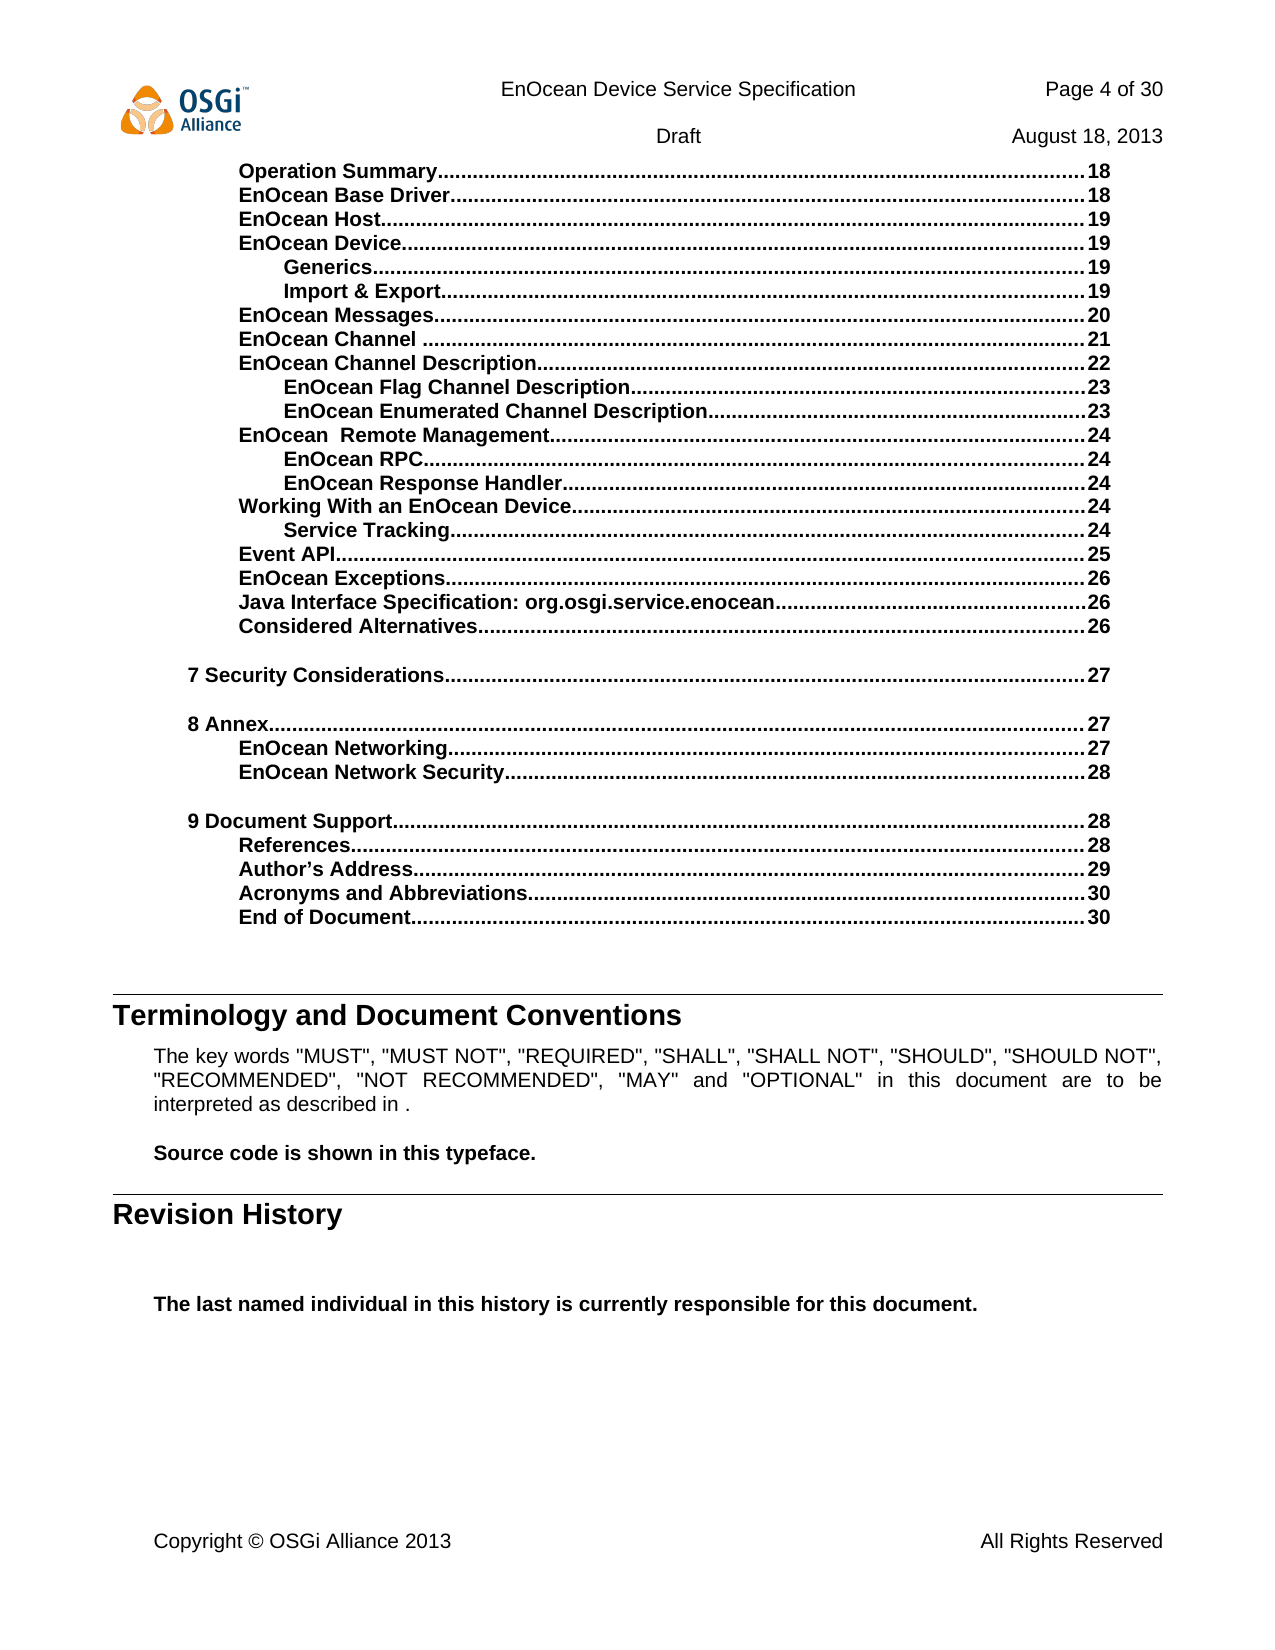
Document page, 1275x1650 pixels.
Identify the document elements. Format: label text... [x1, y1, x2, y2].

text EnOcean Channel Description 22 [232, 351, 1163, 374]
text Generics 19 [277, 255, 1163, 279]
text Import & Export 19 [277, 279, 1163, 303]
text Event API 25 [232, 542, 1163, 566]
text EnOcean Device 19 [232, 231, 1163, 255]
picture [113, 78, 257, 142]
text Working With an EnOcean Device 24 [232, 494, 1163, 518]
text The key words "MUST", "MUST NOT", "REQUIRED", "SHALL", "SHALL NOT", "SHOULD", "SHOULD NOT", "RECOMMENDED", "NOT RECOMMENDED", "MAY" and "OPTIONAL" in this document are to be interpreted as described in . [153, 1043, 1163, 1115]
text EnOcean Response Handler 24 [277, 470, 1163, 494]
text End of Document 30 [232, 905, 1163, 929]
text EnOcean RPC 24 [277, 446, 1163, 470]
text 7 Security Considerations 27 [187, 663, 1163, 687]
text Java Interface Specification: org.osgi.service.enocean 26 [232, 590, 1163, 614]
text Author’s Address 29 [232, 857, 1163, 881]
text EnOcean Channel 21 [232, 327, 1163, 351]
text Acronyms and Abbreviations 30 [232, 881, 1163, 905]
text Considered Alternatives 26 [232, 614, 1163, 638]
text 8 Annex 27 [187, 712, 1163, 736]
subtitle Terminology and Document Conventions [112, 995, 1163, 1031]
subtitle Revision History [112, 1195, 1163, 1230]
text Service Tracking 24 [277, 518, 1163, 542]
text EnOcean Exceptions 26 [232, 566, 1163, 590]
text EnOcean Base Driver 18 [232, 183, 1163, 207]
text 9 Document Support 28 [187, 809, 1163, 833]
text EnOcean Network Security 28 [232, 760, 1163, 784]
text EnOcean Host 19 [232, 207, 1163, 231]
text EnOcean Enumerated Channel Description 23 [277, 398, 1163, 422]
text Operation Summary 18 [232, 159, 1163, 183]
text References 28 [232, 833, 1163, 857]
text EnOcean Remote Management. 24 [232, 422, 1163, 446]
text EnOcean Networking 27 [232, 736, 1163, 760]
text EnOcean Flag Channel Description 23 [277, 374, 1163, 398]
text EnOcean Messages 20 [232, 303, 1163, 327]
text The last named individual in this history is currently responsible for this document. [153, 1292, 1163, 1316]
text Source code is shown in this typeface. [153, 1140, 1163, 1164]
